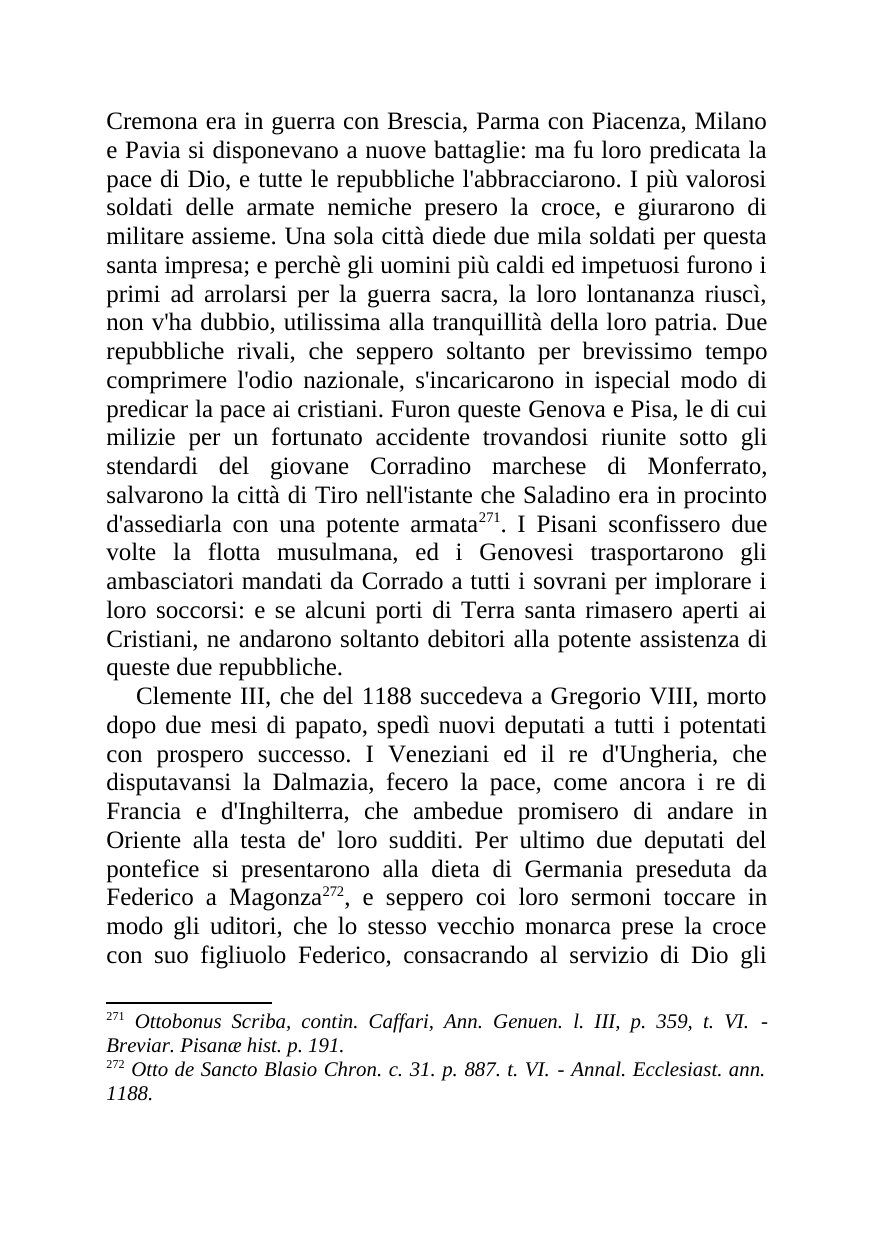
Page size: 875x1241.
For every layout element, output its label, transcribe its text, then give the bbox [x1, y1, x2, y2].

text Clemente III, che del 1188 succedeva a Gregorio VIII, morto dopo due mesi di papato, spedì nuovi deputati a tutti i potentati con prospero successo. I Veneziani ed il re d'Ungheria, che disputavansi la Dalmazia, fecero la pace, come ancora i re di Francia e d'Inghilterra, che ambedue promisero di andare in Oriente alla testa de' loro sudditi. Per ultimo due deputati del pontefice si presentarono alla dieta di Germania preseduta da Federico a Magonza, e seppero coi loro sermoni toccare in modo gli uditori, che lo stesso vecchio monarca prese la croce con suo figliuolo Federico, consacrando al servizio di Dio gli [106, 681, 768, 969]
text Cremona era in guerra con Brescia, Parma con Piacenza, Milano e Pavia si disponevano a nuove battaglie: ma fu loro predicata la pace di Dio, e tutte le repubbliche l'abbracciarono. I più valorosi soldati delle armate nemiche presero la croce, e giurarono di militare assieme. Una sola città diede due mila soldati per questa santa impresa; e perchè gli uomini più caldi ed impetuosi furono i primi ad arrolarsi per la guerra sacra, la loro lontananza riuscì, non v'ha dubbio, utilissima alla tranquillità della loro patria. Due repubbliche rivali, che seppero soltanto per brevissimo tempo comprimere l'odio nazionale, s'incaricarono in ispecial modo di predicar la pace ai cristiani. Furon queste Genova e Pisa, le di cui milizie per un fortunato accidente trovandosi riunite sotto gli stendardi del giovane Corradino marchese di Monferrato, salvarono la città di Tiro nell'istante che Saladino era in procinto d'assediarla con una potente armata. I Pisani sconfissero due volte la flotta musulmana, ed i Genovesi trasportarono gli ambasciatori mandati da Corrado a tutti i sovrani per implorare i loro soccorsi: e se alcuni porti di Terra santa rimasero aperti ai Cristiani, ne andarono soltanto debitori alla potente assistenza di queste due repubbliche. [106, 106, 768, 681]
text Ottobonus Scriba, contin. Caffari, Ann. Genuen. l. III, p. 359, t. VI. - Breviar. Pisanæ hist. p. 191. [106, 1009, 768, 1057]
text Otto de Sancto Blasio Chron. c. 31. p. 887. t. VI. - Annal. Ecclesiast. ann. 1188. [106, 1057, 768, 1105]
